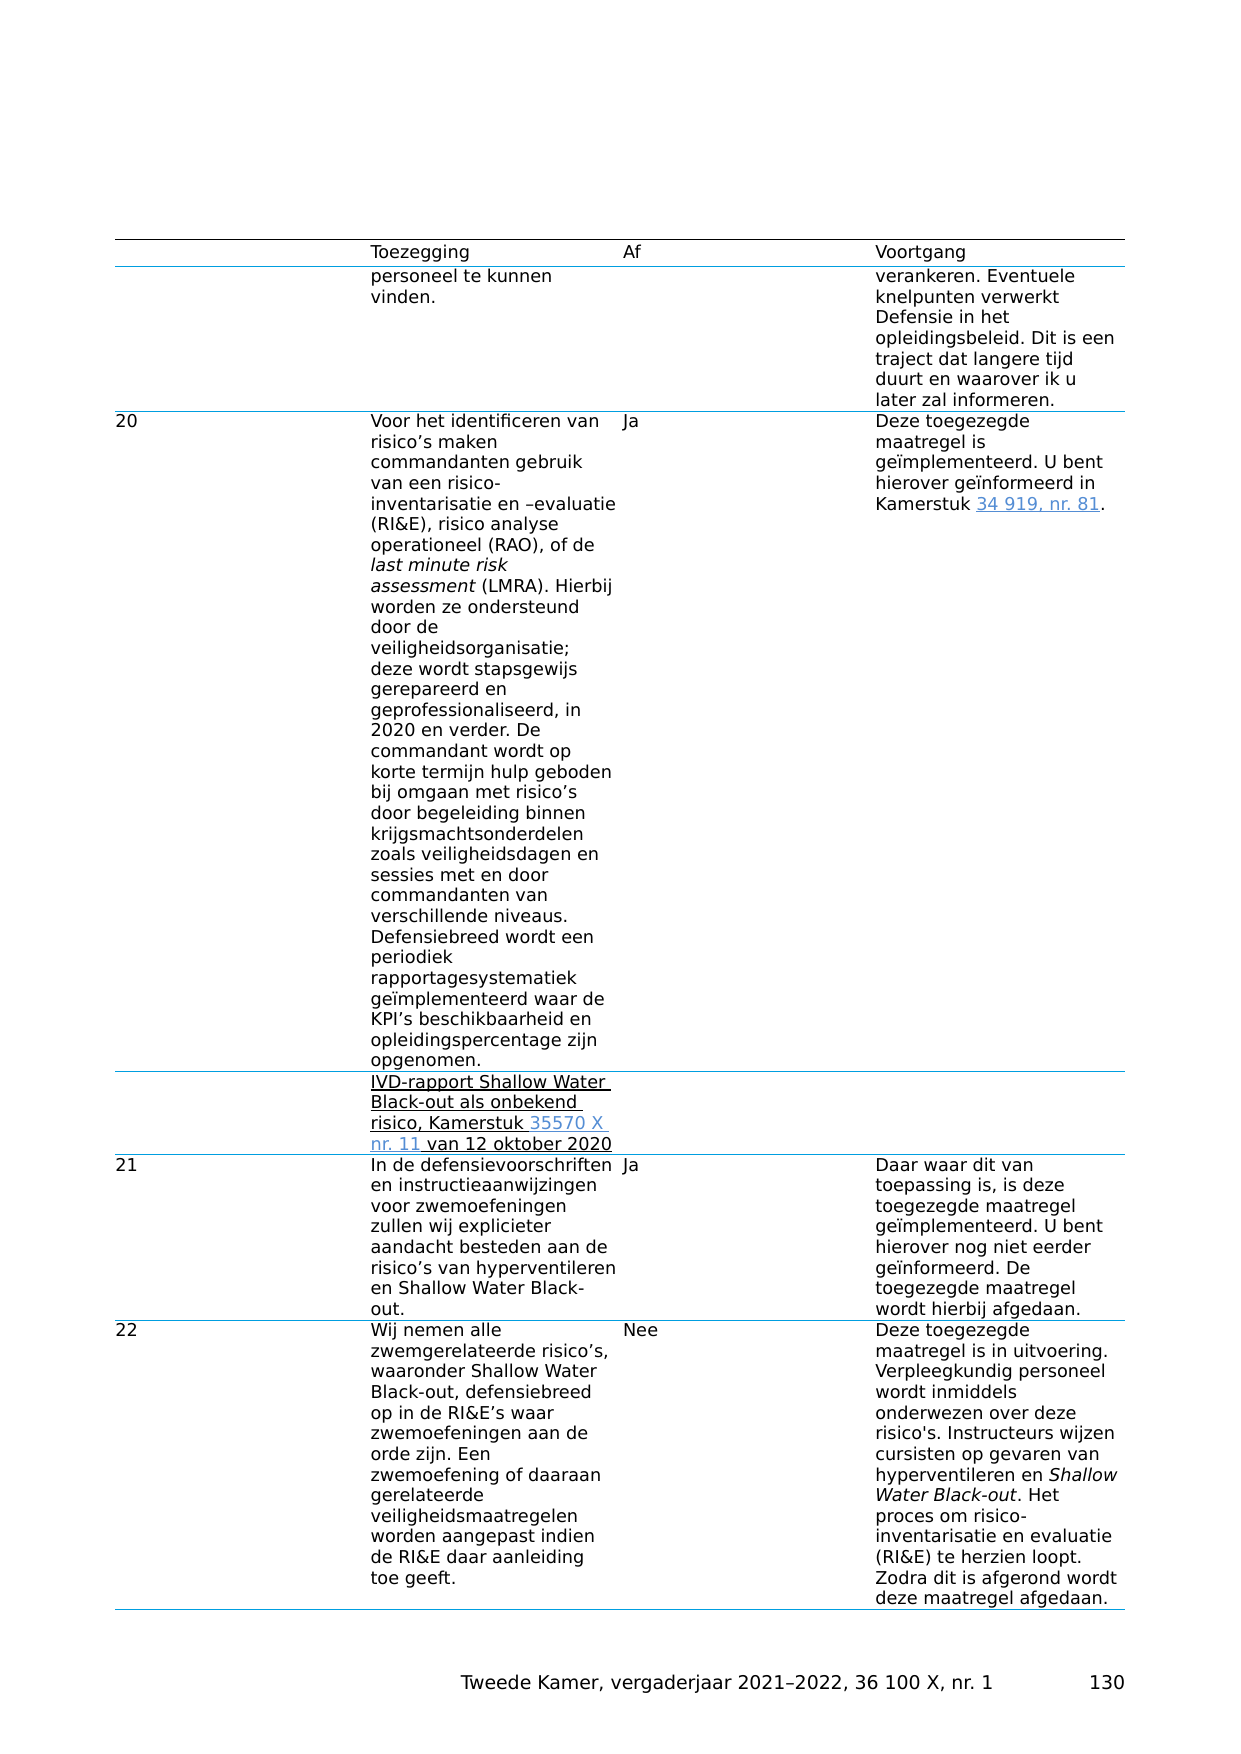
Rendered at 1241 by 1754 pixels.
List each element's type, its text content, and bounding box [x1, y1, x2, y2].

table_cell Deze toegezegde maatregel is in uitvoering. Verpleegkundig personeel wordt inmiddels onderwezen over deze risico's. Instructeurs wijzen cursisten op gevaren van hyperventileren en Shallow Water Black-out. Het proces om risico-inventarisatie en evaluatie (RI&E) te herzien loopt. Zodra dit is afgerond wordt deze maatregel afgedaan. [872, 1321, 1125, 1609]
table_cell Toezegging [368, 240, 620, 266]
table_cell 21 [115, 1155, 367, 1319]
table_cell [620, 267, 872, 411]
table_cell Ja [620, 1155, 872, 1319]
table_cell Af [620, 240, 872, 266]
table_cell 20 [115, 412, 367, 1071]
table_cell 22 [115, 1321, 367, 1609]
table_cell Voor het identificeren van risico’s maken commandanten gebruik van een risico- inventarisatie en –evaluatie (RI&E), risico analyse operationeel (RAO), of de last minute risk assessment (LMRA). Hierbij worden ze ondersteund door de veiligheidsorganisatie; deze wordt stapsgewijs gerepareerd en geprofessionaliseerd, in 2020 en verder. De commandant wordt op korte termijn hulp geboden bij omgaan met risico’s door begeleiding binnen krijgsmachtsonderdelen zoals veiligheidsdagen en sessies met en door commandanten van verschillende niveaus. Defensiebreed wordt een periodiek rapportagesystematiek geïmplementeerd waar de KPI’s beschikbaarheid en opleidingspercentage zijn opgenomen. [368, 412, 620, 1071]
table_cell [872, 1072, 1125, 1154]
table_cell verankeren. Eventuele knelpunten verwerkt Defensie in het opleidingsbeleid. Dit is een traject dat langere tijd duurt en waarover ik u later zal informeren. [872, 267, 1125, 411]
table_cell [115, 1072, 367, 1154]
table_cell IVD-rapport Shallow Water Black-out als onbekend risico, Kamerstuk 35570 X nr. 11 van 12 oktober 2020 [368, 1072, 620, 1154]
table_cell [115, 267, 367, 411]
table_cell personeel te kunnen vinden. [368, 267, 620, 411]
table_cell Deze toegezegde maatregel is geïmplementeerd. U bent hierover geïnformeerd in Kamerstuk 34 919, nr. 81. [872, 412, 1125, 1071]
table_cell In de defensievoorschriften en instructieaanwijzingen voor zwemoefeningen zullen wij explicieter aandacht besteden aan de risico’s van hyperventileren en Shallow Water Black-out. [368, 1155, 620, 1319]
table_cell Daar waar dit van toepassing is, is deze toegezegde maatregel geïmplementeerd. U bent hierover nog niet eerder geïnformeerd. De toegezegde maatregel wordt hierbij afgedaan. [872, 1155, 1125, 1319]
table_cell Voortgang [872, 240, 1125, 266]
table_cell Ja [620, 412, 872, 1071]
table_cell Nee [620, 1321, 872, 1609]
table_cell Wij nemen alle zwemgerelateerde risico’s, waaronder Shallow Water Black-out, defensiebreed op in de RI&E’s waar zwemoefeningen aan de orde zijn. Een zwemoefening of daaraan gerelateerde veiligheidsmaatregelen worden aangepast indien de RI&E daar aanleiding toe geeft. [368, 1321, 620, 1609]
table_cell [620, 1072, 872, 1154]
table_header Tabel 49 Opvolging toegezegde maatregelen naar aanleiding van aanbevelingen Onderzoeksraad voor Veiligheid (OvV) en Inspectie Veiligheid Defensie (IVD) [115, 191, 1125, 239]
table_cell [115, 240, 367, 266]
